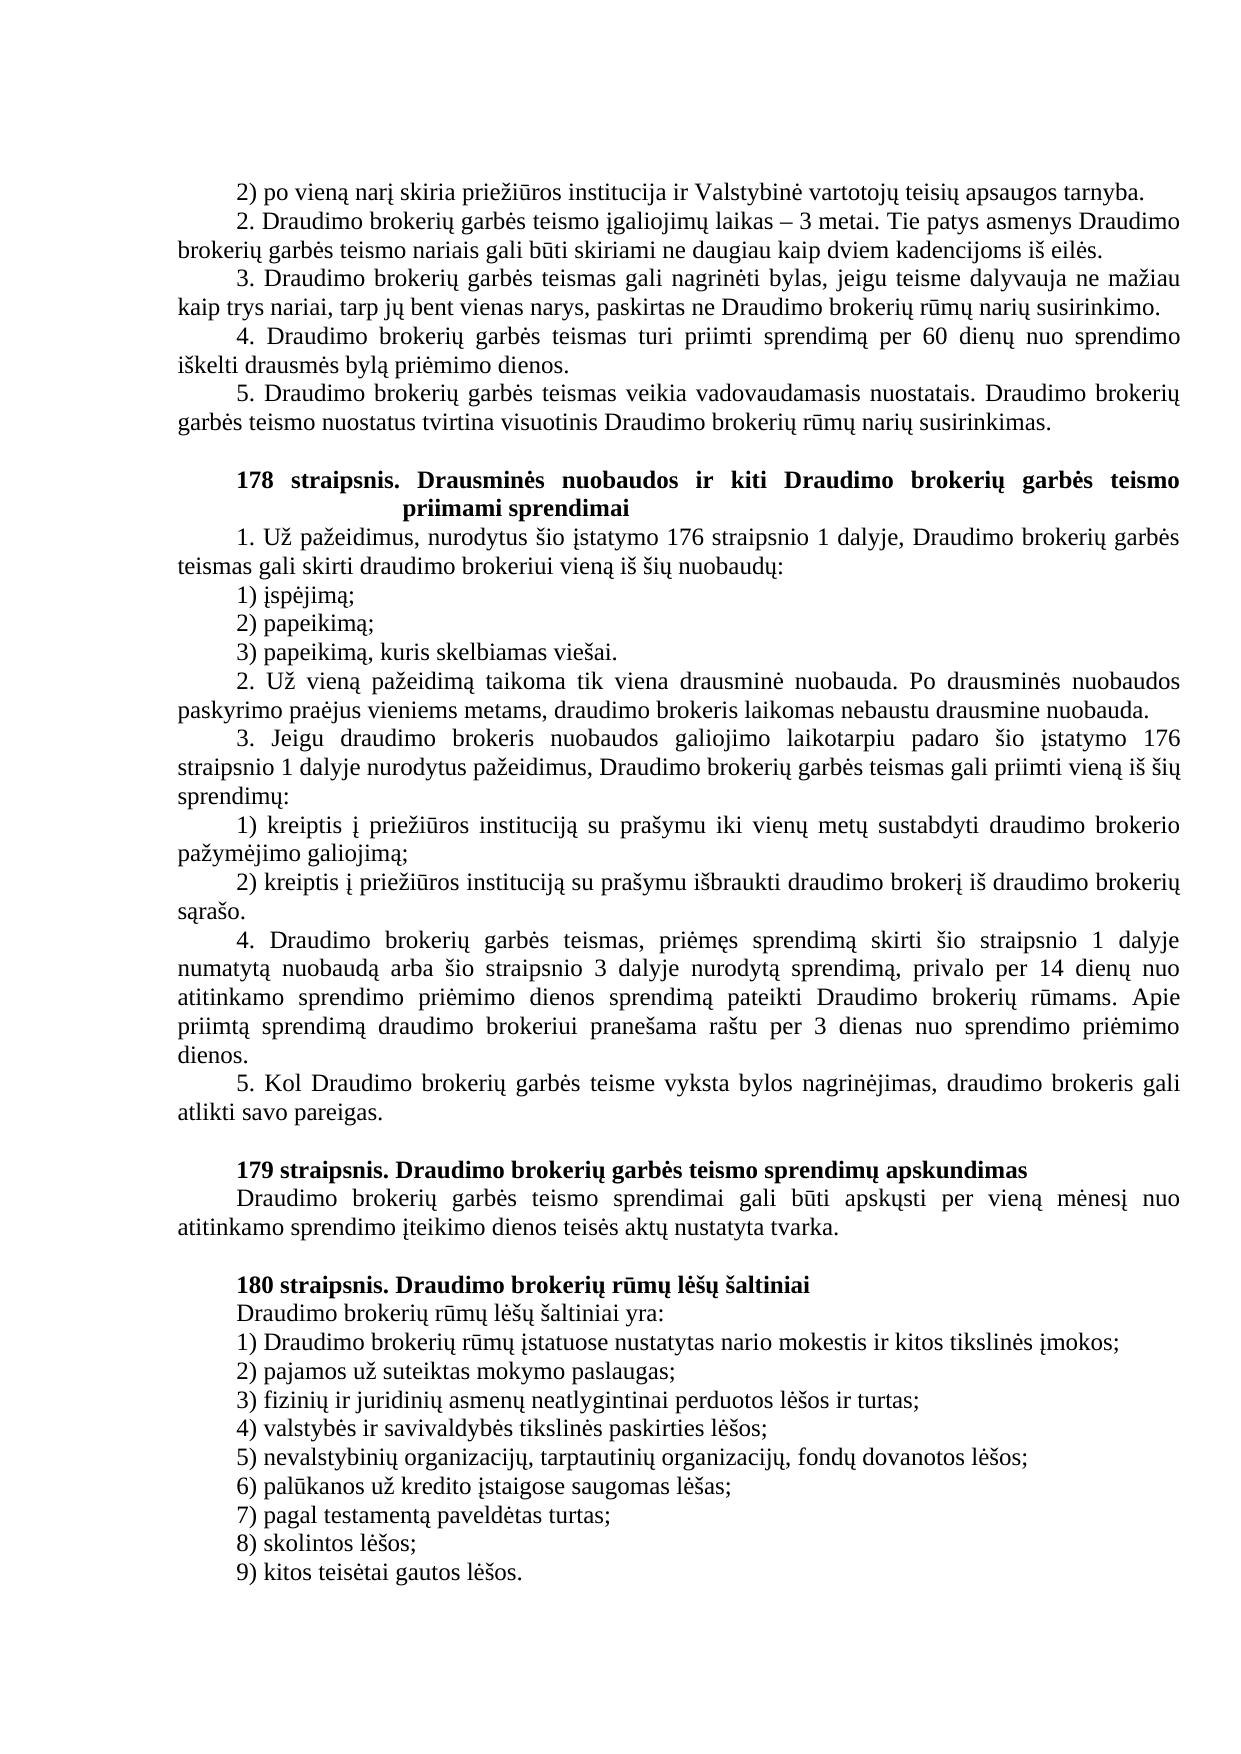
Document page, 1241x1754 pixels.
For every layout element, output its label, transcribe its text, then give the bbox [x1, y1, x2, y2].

text Draudimo brokerių garbės teismo sprendimai gali būti apskųsti per vieną mėnesį nuo atitinkamo sprendimo įteikimo dienos teisės aktų nustatyta tvarka. [177, 1183, 1181, 1241]
text Draudimo brokerių rūmų lėšų šaltiniai yra: [177, 1298, 1181, 1327]
text 2) pajamos už suteiktas mokymo paslaugas; [177, 1356, 1181, 1385]
text 1) įspėjimą; [177, 580, 1181, 608]
text 3) fizinių ir juridinių asmenų neatlygintinai perduotos lėšos ir turtas; [177, 1385, 1181, 1413]
text 4. Draudimo brokerių garbės teismas turi priimti sprendimą per 60 dienų nuo sprendimo iškelti drausmės bylą priėmimo dienos. [177, 321, 1181, 378]
text 3. Draudimo brokerių garbės teismas gali nagrinėti bylas, jeigu teisme dalyvauja ne mažiau kaip trys nariai, tarp jų bent vienas narys, paskirtas ne Draudimo brokerių rūmų narių susirinkimo. [177, 263, 1181, 321]
text 2) papeikimą; [177, 608, 1181, 637]
text 5. Draudimo brokerių garbės teismas veikia vadovaudamasis nuostatais. Draudimo brokerių garbės teismo nuostatus tvirtina visuotinis Draudimo brokerių rūmų narių susirinkimas. [177, 378, 1181, 436]
text 2) po vieną narį skiria priežiūros institucija ir Valstybinė vartotojų teisių apsaugos tarnyba. [177, 177, 1181, 206]
text 178 straipsnis. Drausminės nuobaudos ir kiti Draudimo brokerių garbės teismo priimami sprendimai [236, 465, 1181, 522]
text 4. Draudimo brokerių garbės teismas, priėmęs sprendimą skirti šio straipsnio 1 dalyje numatytą nuobaudą arba šio straipsnio 3 dalyje nurodytą sprendimą, privalo per 14 dienų nuo atitinkamo sprendimo priėmimo dienos sprendimą pateikti Draudimo brokerių rūmams. Apie priimtą sprendimą draudimo brokeriui pranešama raštu per 3 dienas nuo sprendimo priėmimo dienos. [177, 925, 1181, 1068]
text 2. Už vieną pažeidimą taikoma tik viena drausminė nuobauda. Po drausminės nuobaudos paskyrimo praėjus vieniems metams, draudimo brokeris laikomas nebaustu drausmine nuobauda. [177, 666, 1181, 723]
text 180 straipsnis. Draudimo brokerių rūmų lėšų šaltiniai [177, 1270, 1181, 1298]
text 3) papeikimą, kuris skelbiamas viešai. [177, 637, 1181, 666]
text 6) palūkanos už kredito įstaigose saugomas lėšas; [177, 1471, 1181, 1500]
text 1. Už pažeidimus, nurodytus šio įstatymo 176 straipsnio 1 dalyje, Draudimo brokerių garbės teismas gali skirti draudimo brokeriui vieną iš šių nuobaudų: [177, 522, 1181, 580]
text 8) skolintos lėšos; [177, 1528, 1181, 1557]
text 5) nevalstybinių organizacijų, tarptautinių organizacijų, fondų dovanotos lėšos; [177, 1442, 1181, 1471]
text 1) Draudimo brokerių rūmų įstatuose nustatytas nario mokestis ir kitos tikslinės įmokos; [177, 1327, 1181, 1356]
text 9) kitos teisėtai gautos lėšos. [177, 1557, 1181, 1586]
text 4) valstybės ir savivaldybės tikslinės paskirties lėšos; [177, 1413, 1181, 1442]
text 5. Kol Draudimo brokerių garbės teisme vyksta bylos nagrinėjimas, draudimo brokeris gali atlikti savo pareigas. [177, 1068, 1181, 1126]
text 2. Draudimo brokerių garbės teismo įgaliojimų laikas – 3 metai. Tie patys asmenys Draudimo brokerių garbės teismo nariais gali būti skiriami ne daugiau kaip dviem kadencijoms iš eilės. [177, 206, 1181, 263]
text 179 straipsnis. Draudimo brokerių garbės teismo sprendimų apskundimas [177, 1155, 1181, 1183]
text 1) kreiptis į priežiūros instituciją su prašymu iki vienų metų sustabdyti draudimo brokerio pažymėjimo galiojimą; [177, 810, 1181, 867]
text 7) pagal testamentą paveldėtas turtas; [177, 1500, 1181, 1528]
text 3. Jeigu draudimo brokeris nuobaudos galiojimo laikotarpiu padaro šio įstatymo 176 straipsnio 1 dalyje nurodytus pažeidimus, Draudimo brokerių garbės teismas gali priimti vieną iš šių sprendimų: [177, 723, 1181, 810]
text 2) kreiptis į priežiūros instituciją su prašymu išbraukti draudimo brokerį iš draudimo brokerių sąrašo. [177, 867, 1181, 925]
